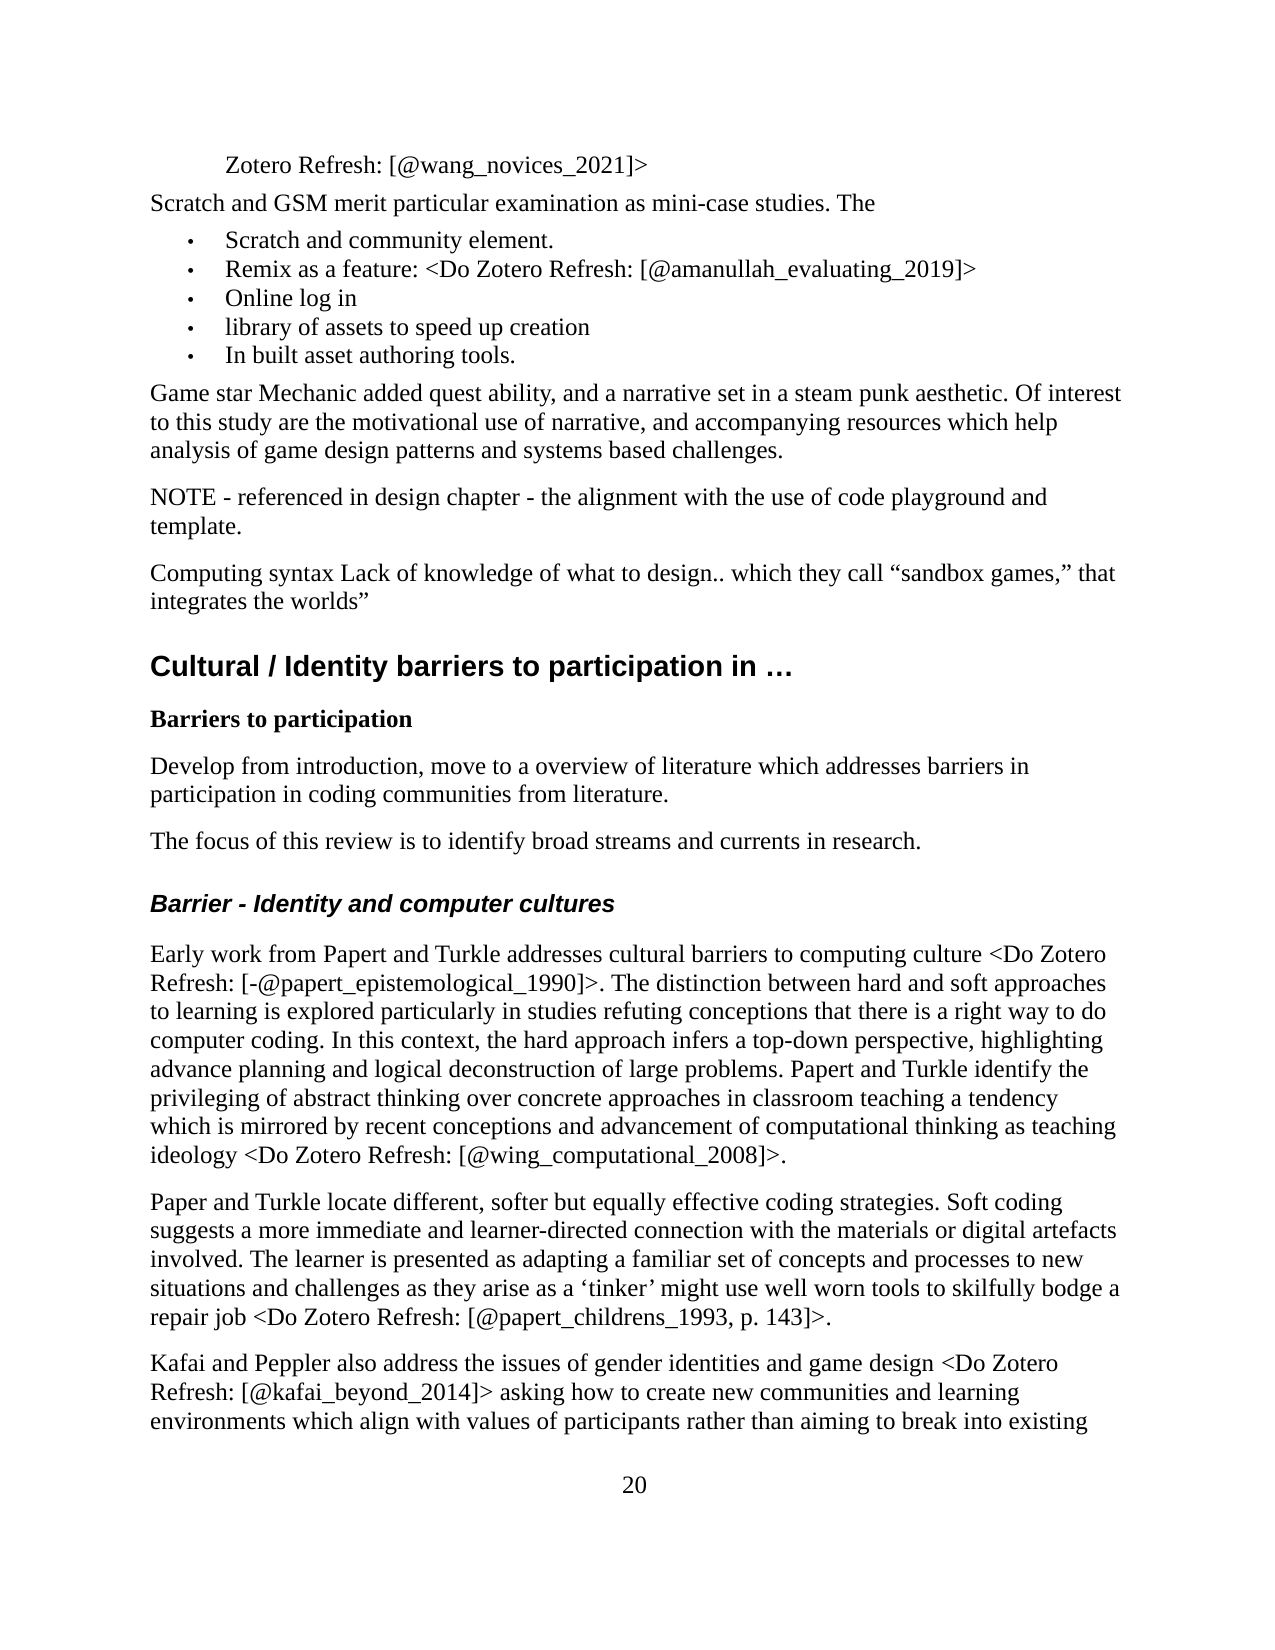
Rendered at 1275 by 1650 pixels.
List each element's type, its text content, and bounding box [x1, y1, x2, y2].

text Game star Mechanic added quest ability, and a narrative set in a steam punk aesthetic. Of interest to this study are the motivational use of narrative, and accompanying resources which help analysis of game design patterns and systems based challenges. [150, 378, 1125, 464]
text The focus of this review is to identify broad streams and currents in research. [150, 826, 1125, 855]
subtitle Cultural / Identity barriers to participation in … [150, 649, 1125, 683]
text Paper and Turkle locate different, softer but equally effective coding strategies. Soft coding suggests a more immediate and learner-directed connection with the materials or digital artefacts involved. The learner is presented as adapting a familiar set of concepts and processes to new situations and challenges as they arise as a ‘tinker’ might use well worn tools to skilfully bodge a repair job <Do Zotero Refresh: [@papert_childrens_1993, p. 143]>. [150, 1187, 1125, 1331]
list Online log in [187, 283, 1125, 312]
list Scratch and community element. [187, 225, 1125, 254]
text Develop from introduction, move to a overview of literature which addresses barriers in participation in coding communities from literature. [150, 751, 1125, 808]
text Barriers to participation [150, 704, 1125, 733]
list In built asset authoring tools. [187, 340, 1125, 369]
list Remix as a feature: <Do Zotero Refresh: [@amanullah_evaluating_2019]> [187, 254, 1125, 283]
text Kafai and Peppler also address the issues of gender identities and game design <Do Zotero Refresh: [@kafai_beyond_2014]> asking how to create new communities and learning environments which align with values of participants rather than aiming to break into existing [150, 1348, 1125, 1435]
list library of assets to speed up creation [187, 312, 1125, 340]
text Scratch and GSM merit particular examination as mini-case studies. The [150, 188, 1125, 216]
text Early work from Papert and Turkle addresses cultural barriers to computing culture <Do Zotero Refresh: [-@papert_epistemological_1990]>. The distinction between hard and soft approaches to learning is explored particularly in studies refuting conceptions that there is a right way to do computer coding. In this context, the hard approach infers a top-down perspective, highlighting advance planning and logical deconstruction of large problems. Papert and Turkle identify the privileging of abstract thinking over concrete approaches in classroom teaching a tendency which is mirrored by recent conceptions and advancement of computational thinking as teaching ideology <Do Zotero Refresh: [@wing_computational_2008]>. [150, 939, 1125, 1169]
list Zotero Refresh: [@wang_novices_2021]> [187, 150, 1125, 179]
text NOTE - referenced in design chapter - the alignment with the use of code playground and template. [150, 482, 1125, 540]
subtitle Barrier - Identity and computer cultures [150, 889, 1125, 917]
text Computing syntax Lack of knowledge of what to design.. which they call “sandbox games,” that integrates the worlds” [150, 558, 1125, 615]
